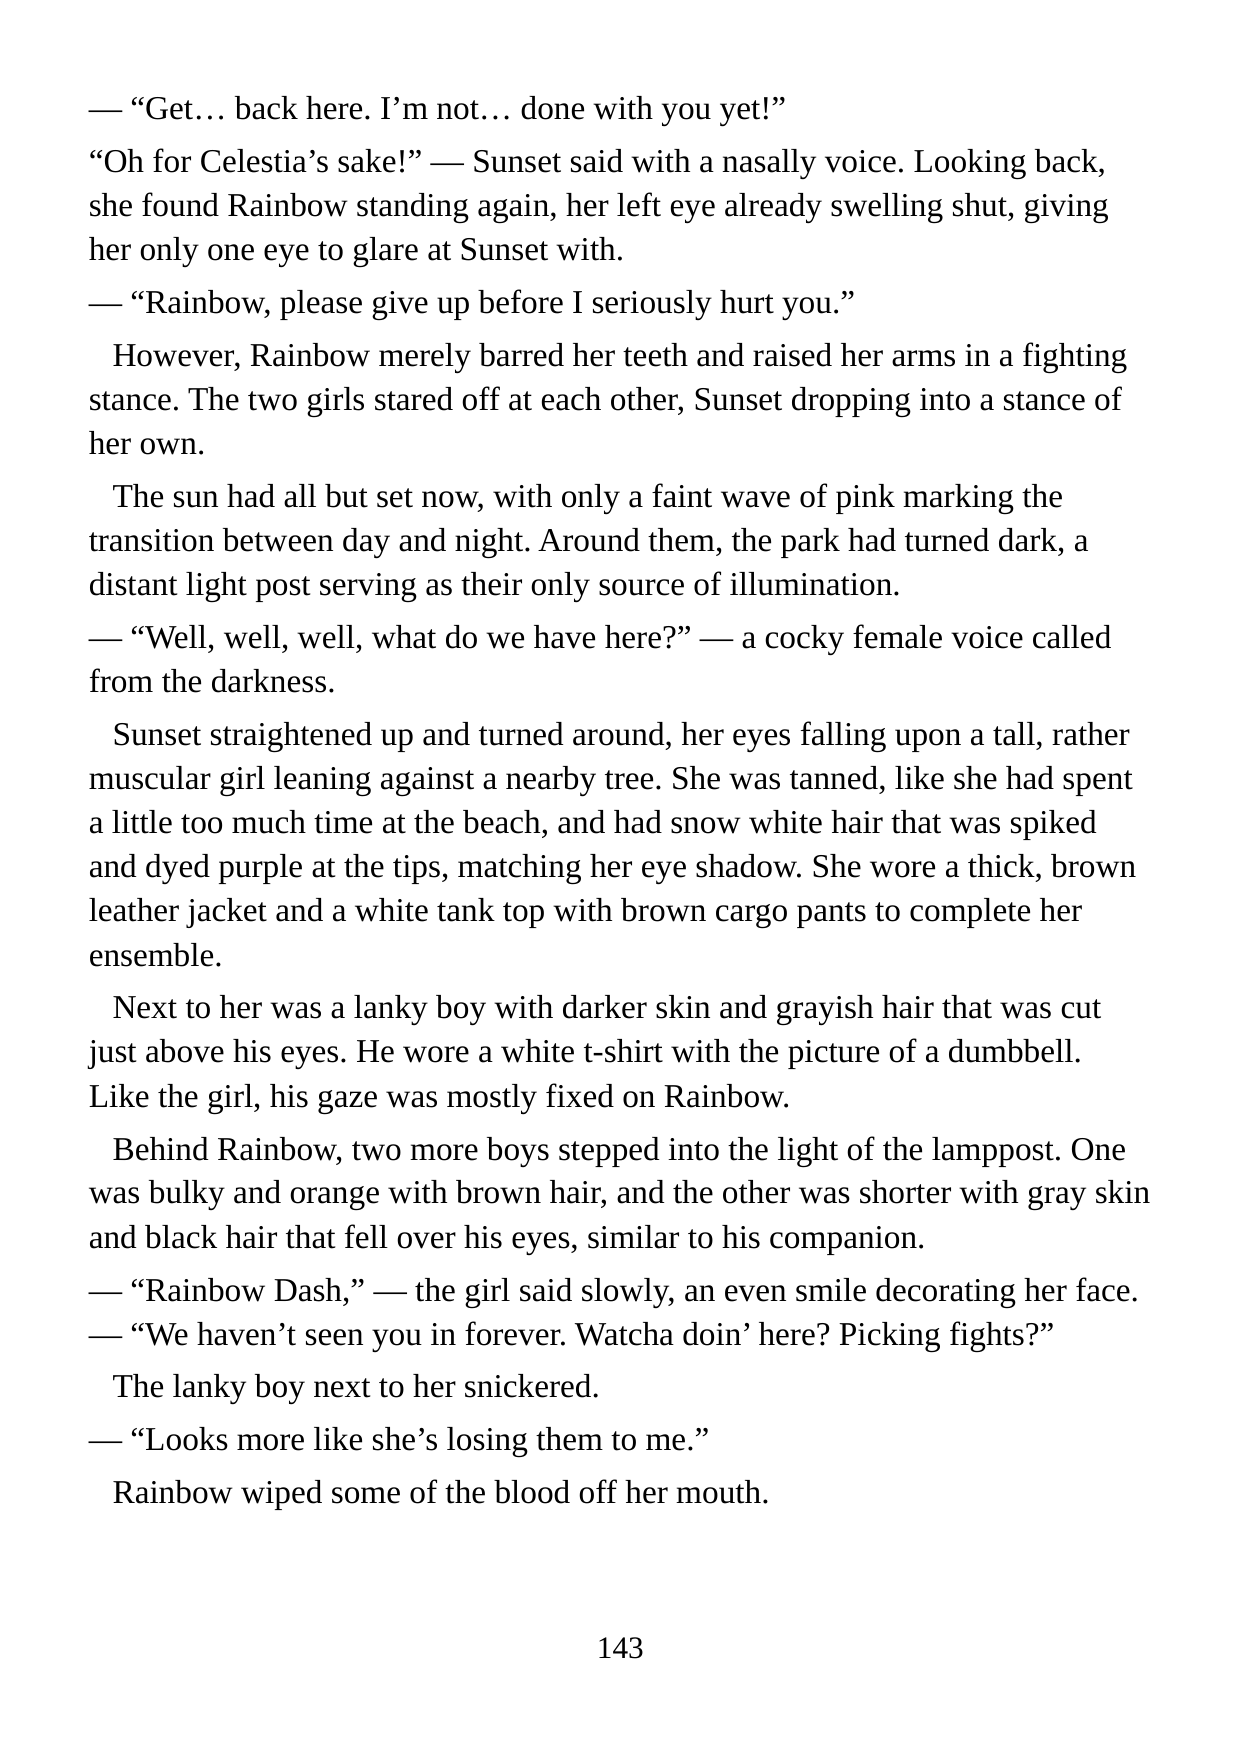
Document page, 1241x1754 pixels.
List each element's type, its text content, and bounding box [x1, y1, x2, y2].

text The sun had all but set now, with only a faint wave of pink marking the transition between day and night. Around them, the park had turned dark, a distant light post serving as their only source of illumination. [88, 476, 1152, 603]
text — “Well, well, well, what do we have here?” — a cocky female voice called from the darkness. [88, 617, 1152, 700]
text Sunset straightened up and turned around, her eyes falling upon a tall, rather muscular girl leaning against a nearby tree. She was tanned, like she had spent a little too much time at the beach, and had snow white hair that was spiked and dyed purple at the tips, matching her eye shadow. She wore a thick, brown leather jacket and a white tank top with brown cargo pants to complete her ensemble. [88, 714, 1152, 973]
text However, Rainbow merely barred her teeth and raised her arms in a fighting stance. The two girls stared off at each other, Sunset dropping into a stance of her own. [88, 335, 1152, 462]
text Next to her was a lanky boy with darker skin and grayish hair that was cut just above his eyes. He wore a white t-shirt with the picture of a dumbbell. Like the girl, his gaze was mostly fixed on Rainbow. [88, 988, 1152, 1114]
text Rainbow wiped some of the blood off her mouth. [88, 1473, 1152, 1511]
text — “Looks more like she’s losing them to me.” [88, 1420, 1152, 1458]
text “Oh for Celestia’s sake!” — Sunset said with a nasally voice. Looking back, she found Rainbow standing again, her left eye already swelling shut, giving her only one eye to glare at Sunset with. [88, 141, 1152, 268]
text — “Rainbow, please give up before I seriously hurt you.” [88, 282, 1152, 321]
text Behind Rainbow, two more boys stepped into the light of the lamppost. One was bulky and orange with brown hair, and the other was shorter with gray skin and black hair that fell over his eyes, similar to his companion. [88, 1129, 1152, 1255]
text — “Get… back here. I’m not… done with you yet!” [88, 88, 1152, 127]
text — “Rainbow Dash,” — the girl said slowly, an even smile decorating her face. — “We haven’t seen you in forever. Watcha doin’ here? Picking fights?” [88, 1270, 1152, 1352]
text The lanky boy next to her snickered. [88, 1367, 1152, 1405]
